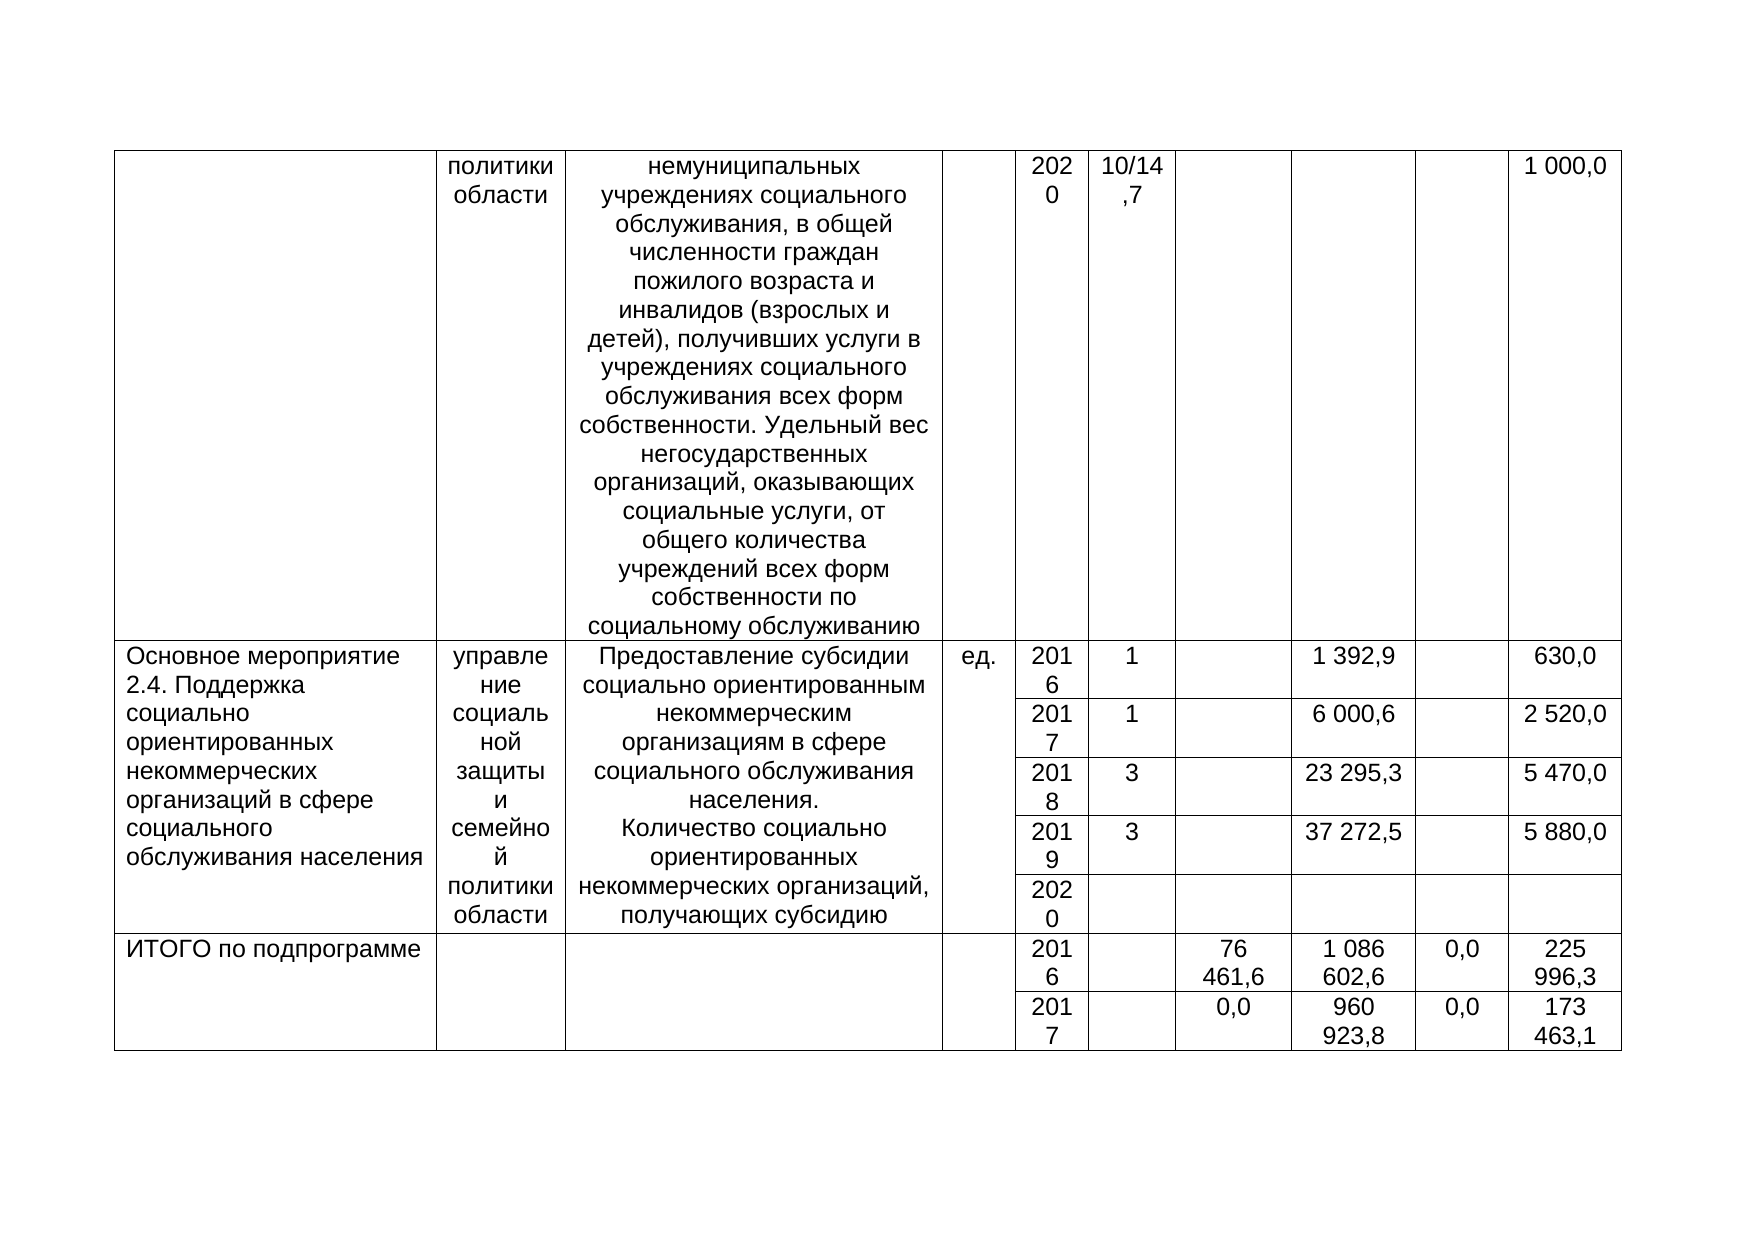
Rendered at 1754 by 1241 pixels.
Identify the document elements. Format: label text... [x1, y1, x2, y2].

table_cell [1176, 758, 1291, 815]
table_cell [1176, 151, 1291, 640]
table_cell управление социальной защиты и семейной политики области [437, 641, 565, 932]
table_cell 76 461,6 [1176, 934, 1291, 991]
table_cell Основное мероприятие 2.4. Поддержка социально ориентированных некоммерческих организаций в сфере социального обслуживания населения [115, 641, 436, 932]
table_cell [1089, 875, 1175, 932]
table_cell политики области [437, 151, 565, 640]
table_cell [1416, 151, 1508, 640]
table_cell [1089, 992, 1175, 1049]
table_cell 0,0 [1416, 992, 1508, 1049]
table_cell 960 923,8 [1292, 992, 1415, 1049]
table_cell [943, 151, 1015, 640]
table_cell [1416, 875, 1508, 932]
table_cell 5 470,0 [1509, 758, 1621, 815]
table_cell Предоставление субсидии социально ориентированным некоммерческим организациям в сфере социального обслуживания населения. Количество социально ориентированных некоммерческих организаций, получающих субсидию [566, 641, 942, 932]
table_cell [1416, 699, 1508, 757]
table_cell 3 [1089, 758, 1175, 815]
table_cell 0,0 [1416, 934, 1508, 991]
table_cell [1176, 699, 1291, 757]
table_cell 6 000,6 [1292, 699, 1415, 757]
table_cell 3 [1089, 816, 1175, 874]
table_cell [1176, 816, 1291, 874]
table_cell 2016 [1016, 641, 1088, 698]
table_cell 23 295,3 [1292, 758, 1415, 815]
table_cell 630,0 [1509, 641, 1621, 698]
table_cell 2017 [1016, 992, 1088, 1049]
table_cell 2 520,0 [1509, 699, 1621, 757]
table_cell 173 463,1 [1509, 992, 1621, 1049]
table_cell 5 880,0 [1509, 816, 1621, 874]
table_cell [1176, 875, 1291, 932]
table_cell 1 [1089, 641, 1175, 698]
table_cell [1089, 934, 1175, 991]
table_cell 37 272,5 [1292, 816, 1415, 874]
table_cell 1 [1089, 699, 1175, 757]
table_cell [115, 151, 436, 640]
table_cell [1176, 641, 1291, 698]
table_cell 2017 [1016, 699, 1088, 757]
table_cell 1 086 602,6 [1292, 934, 1415, 991]
table_cell 0,0 [1176, 992, 1291, 1049]
table_cell 2020 [1016, 875, 1088, 932]
table_cell немуниципальных учреждениях социального обслуживания, в общей численности граждан пожилого возраста и инвалидов (взрослых и детей), получивших услуги в учреждениях социального обслуживания всех форм собственности. Удельный вес негосударственных организаций, оказывающих социальные услуги, от общего количества учреждений всех форм собственности по социальному обслуживанию [566, 151, 942, 640]
table_cell 1 000,0 [1509, 151, 1621, 640]
table_cell 1 392,9 [1292, 641, 1415, 698]
table_cell 225 996,3 [1509, 934, 1621, 991]
table_cell [1416, 641, 1508, 698]
table_cell [1292, 875, 1415, 932]
table_cell ИТОГО по подпрограмме [115, 934, 436, 1049]
table_cell 2019 [1016, 816, 1088, 874]
table_cell 2020 [1016, 151, 1088, 640]
table_cell ед. [943, 641, 1015, 932]
table_cell [943, 934, 1015, 1049]
table_cell [437, 934, 565, 1049]
table_cell 10/14,7 [1089, 151, 1175, 640]
table_cell 2018 [1016, 758, 1088, 815]
table_cell [1509, 875, 1621, 932]
table_cell [1416, 758, 1508, 815]
table_cell [566, 934, 942, 1049]
table_cell 2016 [1016, 934, 1088, 991]
table_cell [1416, 816, 1508, 874]
table_cell [1292, 151, 1415, 640]
